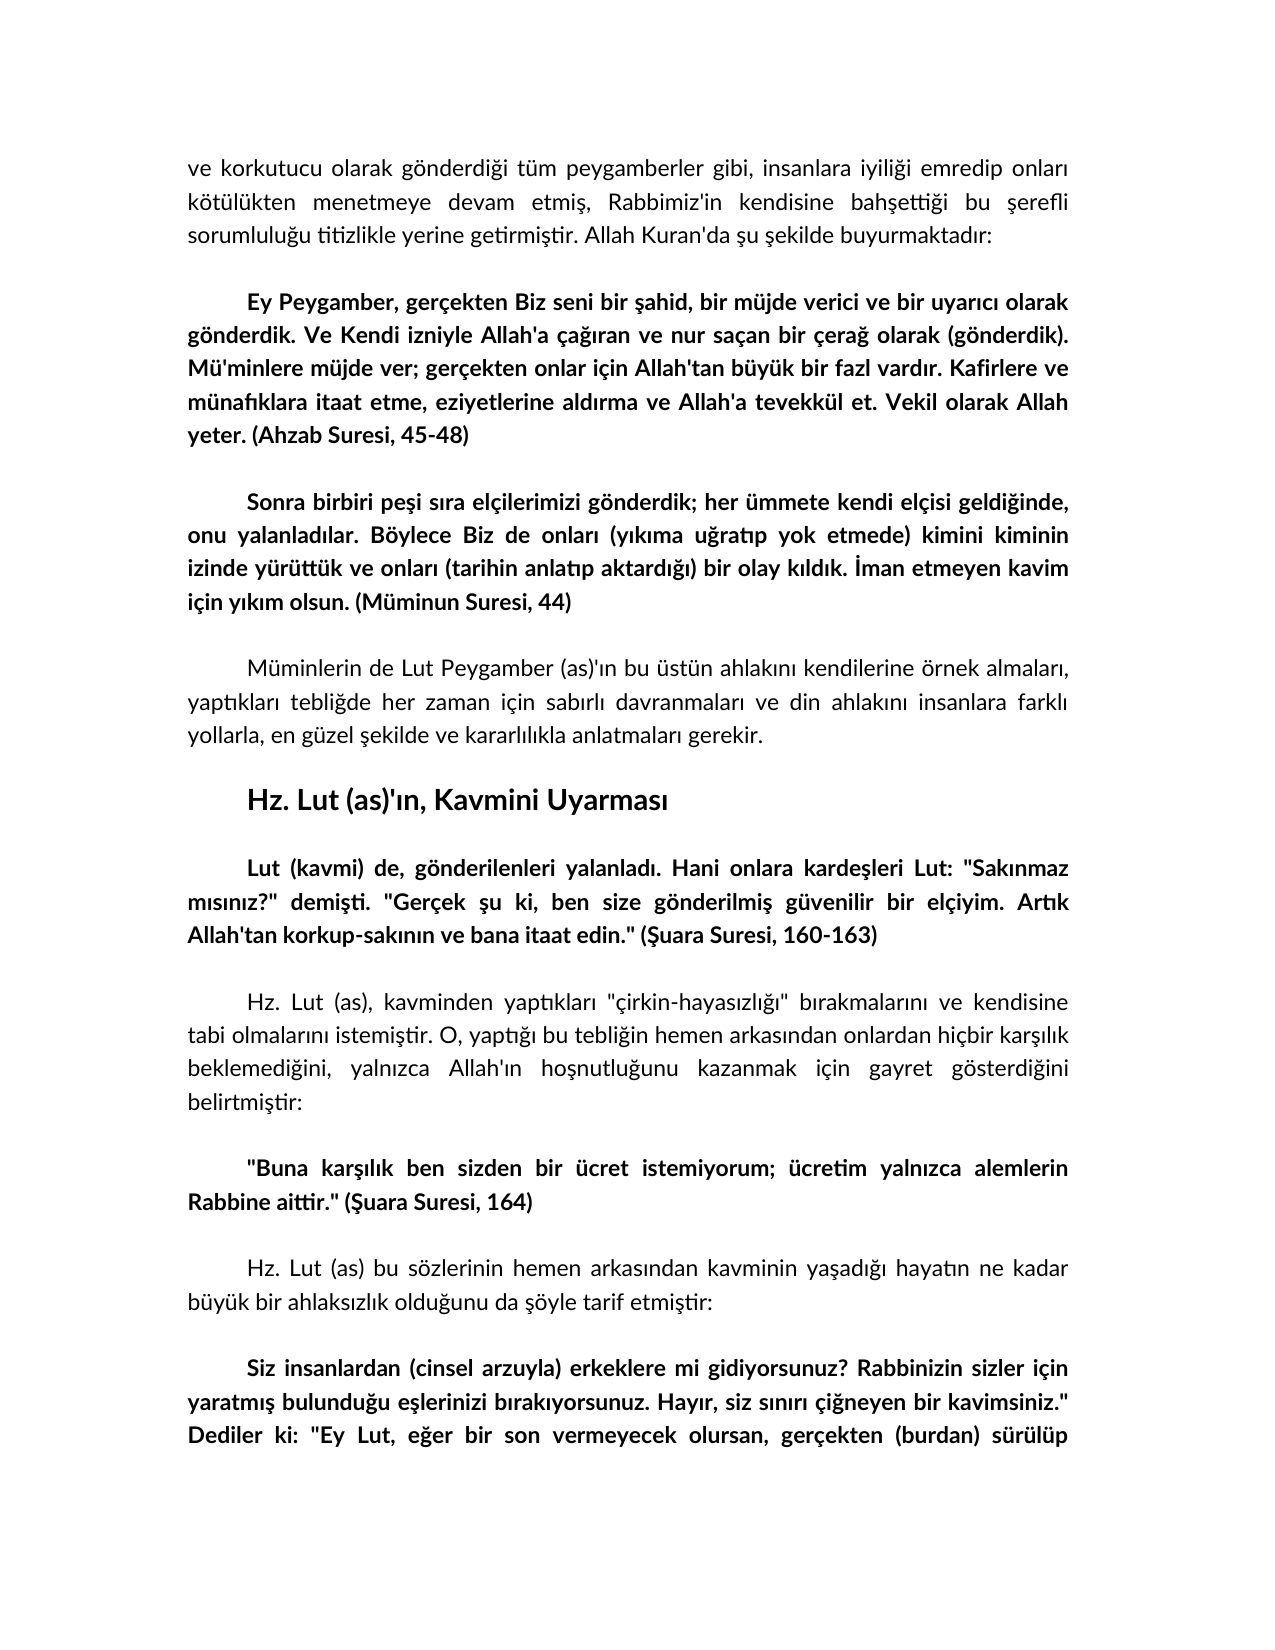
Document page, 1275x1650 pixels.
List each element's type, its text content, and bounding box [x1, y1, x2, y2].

text Hz. Lut (as), kavminden yaptıkları "çirkin-hayasızlığı" bırakmalarını ve kendisine tabi olmalarını istemiştir. O, yaptığı bu tebliğin hemen arkasından onlardan hiçbir karşılık beklemediğini, yalnızca Allah'ın hoşnutluğunu kazanmak için gayret gösterdiğini belirtmiştir: [187, 983, 1070, 1117]
text Müminlerin de Lut Peygamber (as)'ın bu üstün ahlakını kendilerine örnek almaları, yaptıkları tebliğde her zaman için sabırlı davranmaları ve din ahlakını insanlara farklı yollarla, en güzel şekilde ve kararlılıkla anlatmaları gerekir. [187, 650, 1070, 750]
text Ey Peygamber, gerçekten Biz seni bir şahid, bir müjde verici ve bir uyarıcı olarak gönderdik. Ve Kendi izniyle Allah'a çağıran ve nur saçan bir çerağ olarak (gönderdik). Mü'minlere müjde ver; gerçekten onlar için Allah'tan büyük bir fazl vardır. Kafirlere ve münafıklara itaat etme, eziyetlerine aldırma ve Allah'a tevekkül et. Vekil olarak Allah yeter. (Ahzab Suresi, 45-48) [187, 283, 1070, 450]
text Sonra birbiri peşi sıra elçilerimizi gönderdik; her ümmete kendi elçisi geldiğinde, onu yalanladılar. Böylece Biz de onları (yıkıma uğratıp yok etmede) kimini kiminin izinde yürüttük ve onları (tarihin anlatıp aktardığı) bir olay kıldık. İman etmeyen kavim için yıkım olsun. (Müminun Suresi, 44) [187, 483, 1070, 617]
text Hz. Lut (as) bu sözlerinin hemen arkasından kavminin yaşadığı hayatın ne kadar büyük bir ahlaksızlık olduğunu da şöyle tarif etmiştir: [187, 1250, 1070, 1317]
text ve korkutucu olarak gönderdiği tüm peygamberler gibi, insanlara iyiliği emredip onları kötülükten menetmeye devam etmiş, Rabbimiz'in kendisine bahşettiği bu şerefli sorumluluğu titizlikle yerine getirmiştir. Allah Kuran'da şu şekilde buyurmaktadır: [187, 150, 1070, 250]
text Lut (kavmi) de, gönderilenleri yalanladı. Hani onlara kardeşleri Lut: "Sakınmaz mısınız?" demişti. "Gerçek şu ki, ben size gönderilmiş güvenilir bir elçiyim. Artık Allah'tan korkup-sakının ve bana itaat edin." (Şuara Suresi, 160-163) [187, 850, 1070, 950]
text "Buna karşılık ben sizden bir ücret istemiyorum; ücretim yalnızca alemlerin Rabbine aittir." (Şuara Suresi, 164) [187, 1150, 1070, 1217]
subtitle Hz. Lut (as)'ın, Kavmini Uyarması [187, 783, 1070, 817]
text Siz insanlardan (cinsel arzuyla) erkeklere mi gidiyorsunuz? Rabbinizin sizler için yaratmış bulunduğu eşlerinizi bırakıyorsunuz. Hayır, siz sınırı çiğneyen bir kavimsiniz." Dediler ki: "Ey Lut, eğer bir son vermeyecek olursan, gerçekten (burdan) sürülüp [187, 1350, 1070, 1450]
